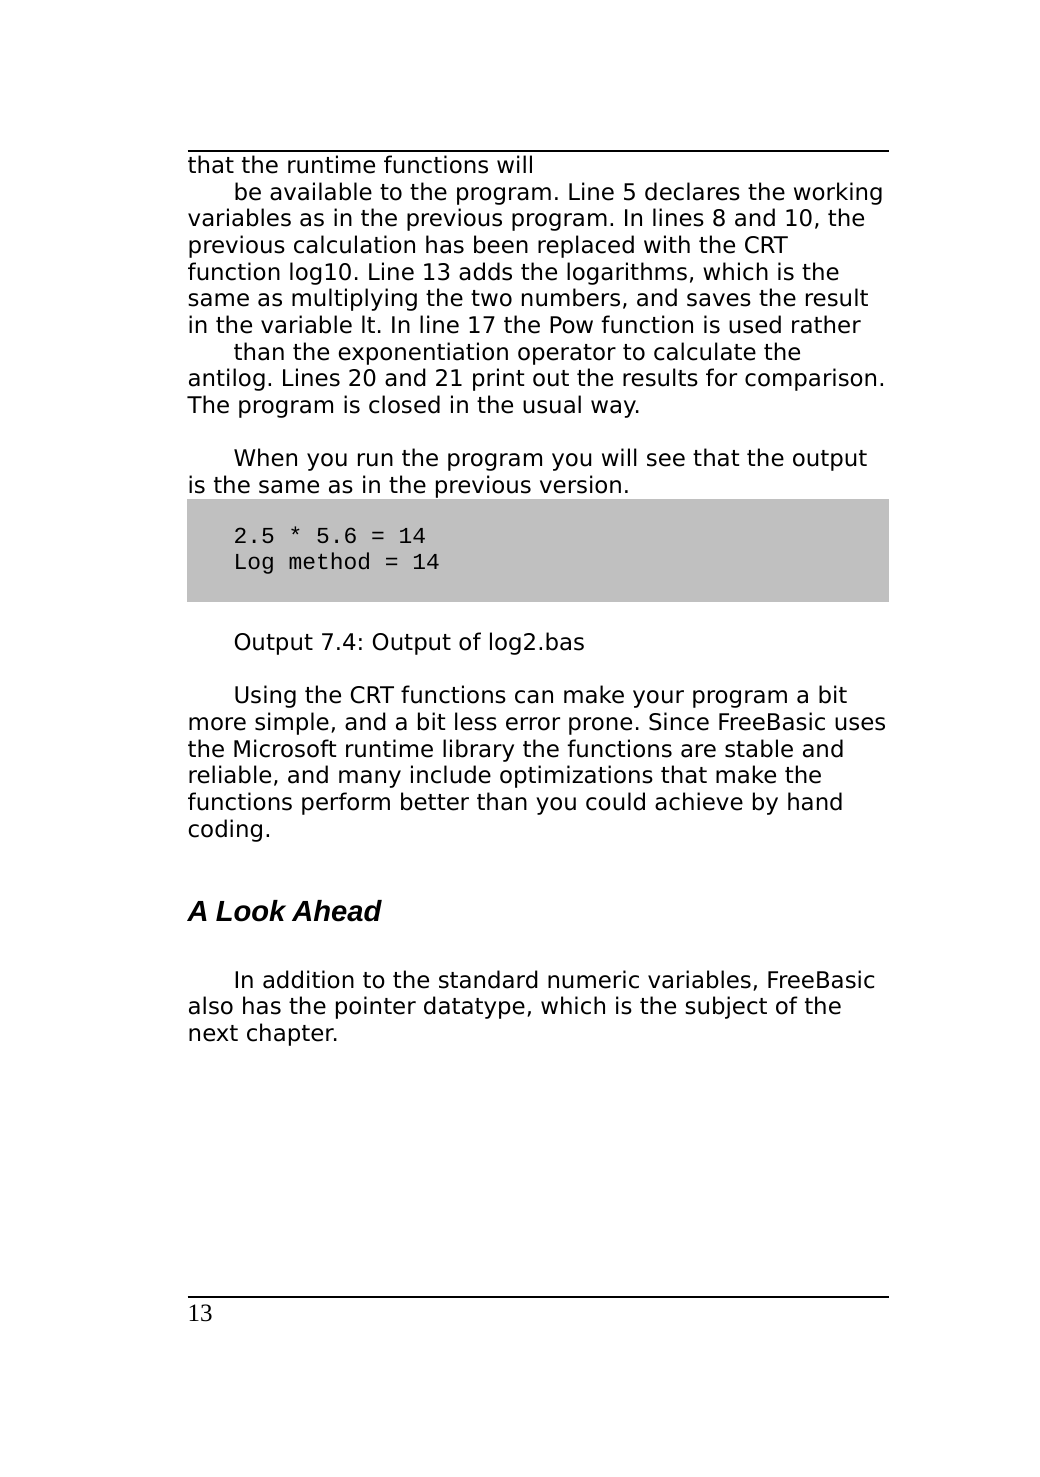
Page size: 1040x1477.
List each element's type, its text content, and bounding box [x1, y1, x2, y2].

text Output 7.4: Output of log2.bas [187, 629, 889, 656]
text In addition to the standard numeric variables, FreeBasic also has the pointer datatype, which is the subject of the next chapter. [187, 967, 889, 1047]
text 2.5 * 5.6 = 14 [187, 525, 889, 551]
text When you run the program you will see that the output is the same as in the previous version. [187, 445, 889, 499]
text Log method = 14 [187, 551, 889, 577]
text Using the CRT functions can make your program a bit more simple, and a bit less error prone. Since FreeBasic uses the Microsoft runtime library the functions are stable and reliable, and many include optimizations that make the functions perform better than you could achieve by hand coding. [187, 682, 889, 842]
subtitle A Look Ahead [187, 894, 889, 928]
text be available to the program. Line 5 declares the working variables as in the previous program. In lines 8 and 10, the previous calculation has been replaced with the CRT function log10. Line 13 adds the logarithms, which is the same as multiplying the two numbers, and saves the result in the variable lt. In line 17 the Pow function is used rather [187, 179, 889, 339]
text than the exponentiation operator to calculate the antilog. Lines 20 and 21 print out the results for comparison. The program is closed in the usual way. [187, 339, 889, 419]
text that the runtime functions will [187, 152, 889, 179]
